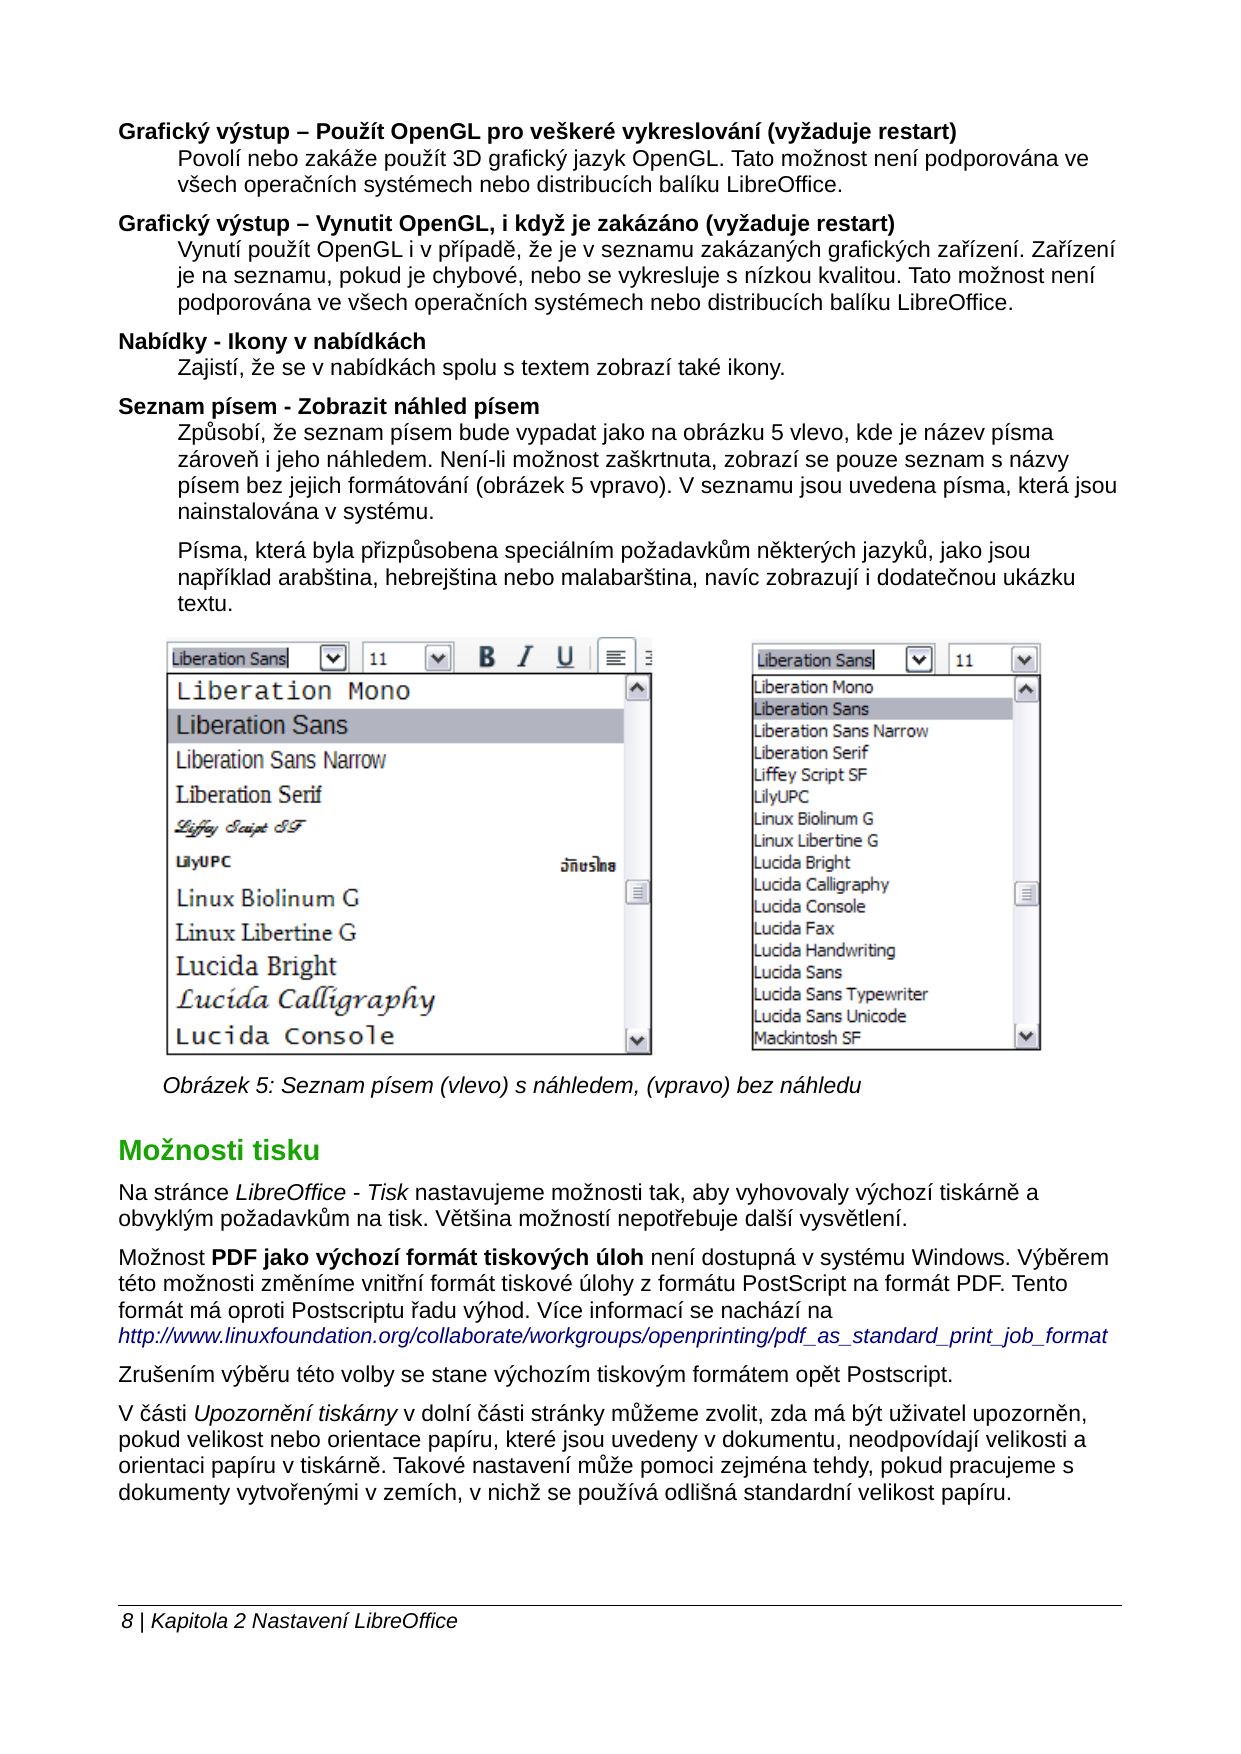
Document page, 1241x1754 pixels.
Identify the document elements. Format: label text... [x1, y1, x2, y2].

text Grafický výstup – Vynutit OpenGL, i když je zakázáno (vyžaduje restart) [118, 210, 1122, 236]
text V části Upozornění tiskárny v dolní části stránky můžeme zvolit, zda má být uživatel upozorněn, pokud velikost nebo orientace papíru, které jsou uvedeny v dokumentu, neodpovídají velikosti a orientaci papíru v tiskárně. Takové nastavení může pomoci zejména tehdy, pokud pracujeme s dokumenty vytvořenými v zemích, v nichž se používá odlišná standardní velikost papíru. [118, 1399, 1122, 1505]
text Seznam písem - Zobrazit náhled písem [118, 393, 1122, 419]
table_cell Obrázek 5: Seznam písem (vlevo) s náhledem, (vpravo) bez náhledu [163, 1072, 1078, 1098]
table_header [163, 638, 750, 1072]
text Povolí nebo zakáže použít 3D grafický jazyk OpenGL. Tato možnost není podporována ve všech operačních systémech nebo distribucích balíku LibreOffice. [177, 144, 1122, 197]
table_header [750, 638, 1078, 1072]
text Zrušením výběru této volby se stane výchozím tiskovým formátem opět Postscript. [118, 1361, 1122, 1387]
text Písma, která byla přizpůsobena speciálním požadavkům některých jazyků, jako jsou například arabština, hebrejština nebo malabarština, navíc zobrazují i ​​dodatečnou ukázku textu. [177, 537, 1122, 616]
text Na stránce LibreOffice - Tisk nastavujeme možnosti tak, aby vyhovovaly výchozí tiskárně a obvyklým požadavkům na tisk. Většina možností nepotřebuje další vysvětlení. [118, 1179, 1122, 1231]
text Grafický výstup – Použít OpenGL pro veškeré vykreslování (vyžaduje restart) [118, 118, 1122, 144]
text Možnost PDF jako výchozí formát tiskových úloh není dostupná v systému Windows. Výběrem této možnosti změníme vnitřní formát tiskové úlohy z formátu PostScript na formát PDF. Tento formát má oproti Postscriptu řadu výhod. Více informací se nachází na http://www.linuxfoundation.org/collaborate/workgroups/openprinting/pdf_as_standard_print_job_format [118, 1244, 1122, 1348]
text Zajistí, že se v nabídkách spolu s textem zobrazí také ikony. [177, 354, 1122, 380]
text Způsobí, že seznam písem bude vypadat jako na obrázku 5 vlevo, kde je název písma zároveň i jeho náhledem. Není-li možnost zaškrtnuta, zobrazí se pouze seznam s názvy písem bez jejich formátování (obrázek 5 vpravo). V seznamu jsou uvedena písma, která jsou nainstalována v systému. [177, 419, 1122, 524]
subtitle Možnosti tisku [118, 1133, 1122, 1167]
text Nabídky - Ikony v nabídkách [118, 328, 1122, 354]
picture [162, 637, 657, 1060]
picture [750, 637, 1046, 1057]
text Vynutí použít OpenGL i v případě, že je v seznamu zakázaných grafických zařízení. Zařízení je na seznamu, pokud je chybové, nebo se vykresluje s nízkou kvalitou. Tato možnost není podporována ve všech operačních systémech nebo distribucích balíku LibreOffice. [177, 236, 1122, 315]
